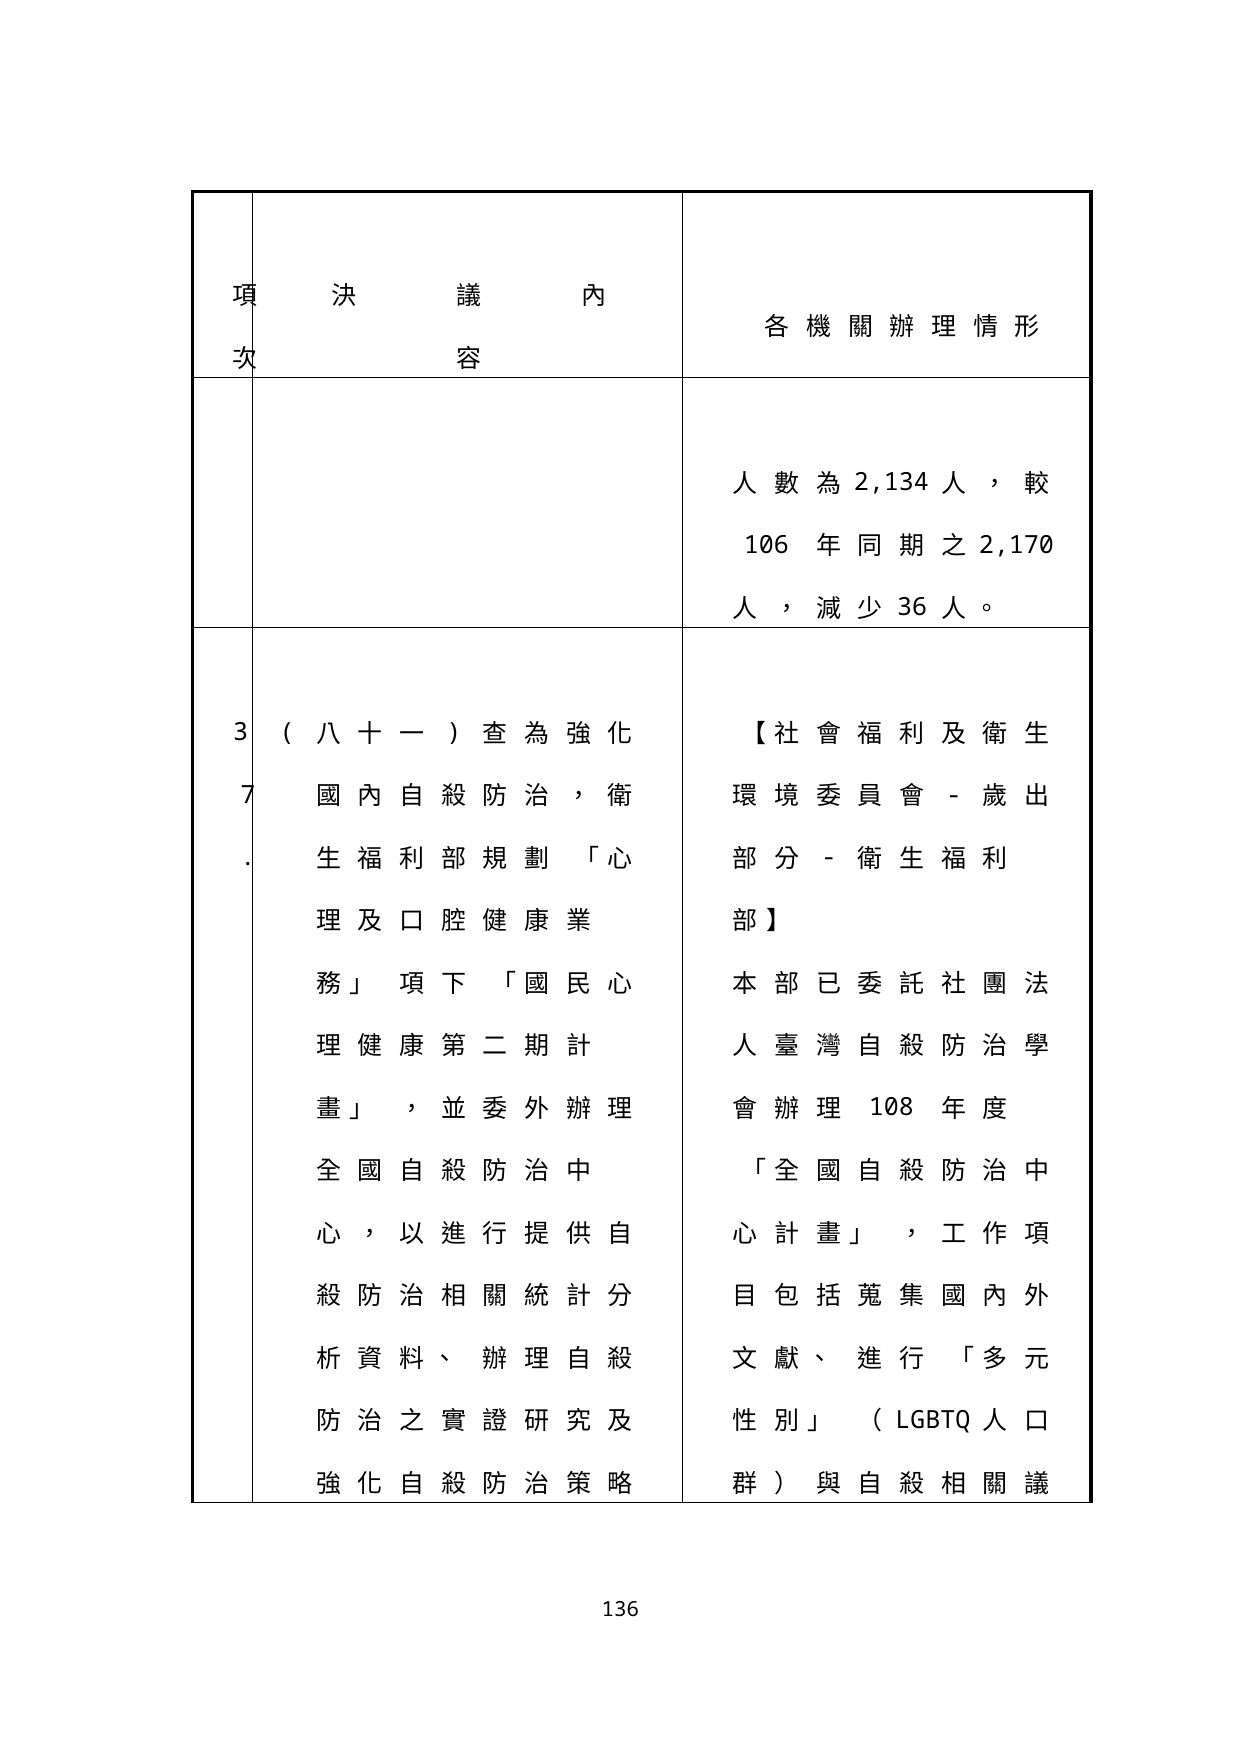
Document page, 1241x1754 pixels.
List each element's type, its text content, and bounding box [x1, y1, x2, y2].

table_cell 【社會福利及衛生環境委員會-歲出部分-衛生福利部】 本部已委託社團法人臺灣自殺防治學會辦理108年度「全國自殺防治中心計畫」，工作項目包括蒐集國內外文獻、進行「多元性別」（LGBTQ人口群）與自殺相關議 [683, 628, 1089, 1502]
table_cell 37. [194, 628, 252, 1502]
table_cell (八十一)查為強化國內自殺防治，衛生福利部規劃「心理及口腔健康業務」項下「國民心理健康第二期計畫」，並委外辦理全國自殺防治中心，以進行提供自殺防治相關統計分析資料、辦理自殺防治之實證研究及強化自殺防治策略 [253, 628, 682, 1502]
table_header 項次 [194, 193, 252, 377]
table_cell [253, 378, 682, 627]
table_header 各機關辦理情形 [683, 193, 1089, 377]
table_header 決 議 內 容 [253, 193, 682, 377]
table_cell 36. [194, 378, 252, 627]
table_cell 人數為2,134人，較106年同期之2,170人，減少36人。 [683, 378, 1089, 627]
